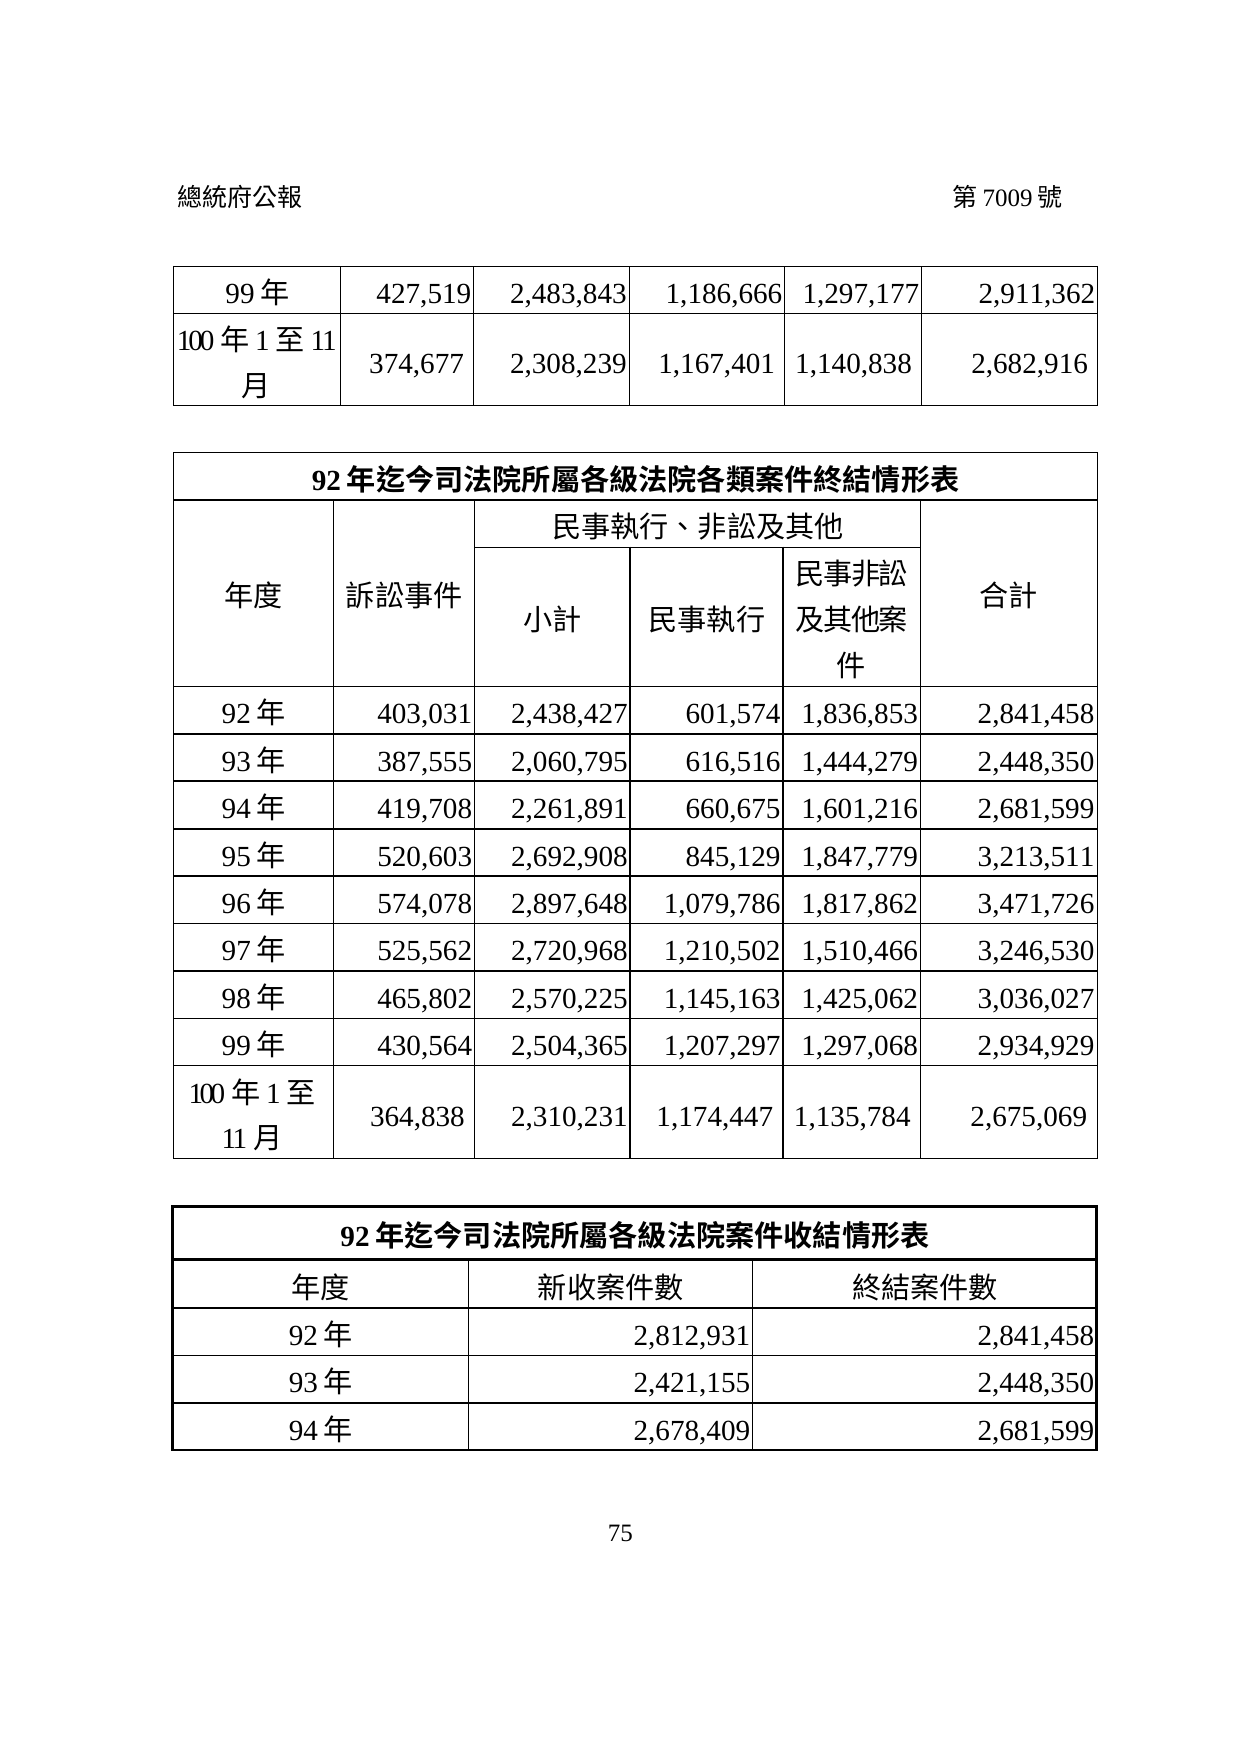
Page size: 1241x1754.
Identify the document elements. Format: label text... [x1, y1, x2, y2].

table_cell 2,438,427 [475, 687, 629, 733]
table_cell 合計 [921, 501, 1097, 686]
table_cell 465,802 [334, 972, 474, 1017]
table_cell 387,555 [334, 735, 474, 780]
table_cell 845,129 [631, 830, 782, 875]
table_cell 403,031 [334, 687, 474, 733]
table_cell 1,167,401 [630, 314, 784, 405]
table_cell 92年 [174, 1309, 468, 1354]
table_cell 100年1至11月 [174, 314, 340, 405]
table_cell 1,174,447 [631, 1066, 782, 1158]
table_cell 525,562 [334, 924, 474, 970]
table_cell 2,841,458 [921, 687, 1097, 733]
table_cell 2,675,069 [921, 1066, 1097, 1158]
table_cell 574,078 [334, 877, 474, 923]
table_cell 1,847,779 [784, 830, 920, 875]
table_cell 99年 [174, 267, 340, 313]
table_cell 年度 [174, 1261, 468, 1307]
table_cell 520,603 [334, 830, 474, 875]
table_cell 100年1至11月 [174, 1066, 333, 1158]
table_cell 1,297,177 [785, 267, 921, 313]
table_header 92年迄今司法院所屬各級法院各類案件終結情形表 [174, 453, 1097, 499]
table_cell 新收案件數 [469, 1261, 752, 1307]
table_cell 660,675 [631, 782, 782, 828]
table_cell 2,310,231 [475, 1066, 629, 1158]
table_cell 1,207,297 [631, 1019, 782, 1065]
table_cell 2,934,929 [921, 1019, 1097, 1065]
table_cell 93年 [174, 1356, 468, 1402]
table_cell 2,692,908 [475, 830, 629, 875]
table_cell 小計 [475, 548, 629, 686]
table_cell 1,425,062 [784, 972, 920, 1017]
table_cell 1,140,838 [785, 314, 921, 405]
table_cell 年度 [174, 501, 333, 686]
table_cell 1,510,466 [784, 924, 920, 970]
table_cell 1,079,786 [631, 877, 782, 923]
table_cell 94年 [174, 782, 333, 828]
table_cell 2,261,891 [475, 782, 629, 828]
table_cell 1,817,862 [784, 877, 920, 923]
table_cell 427,519 [341, 267, 473, 313]
table_cell 2,812,931 [469, 1309, 752, 1354]
table_cell 97年 [174, 924, 333, 970]
table_cell 2,681,599 [753, 1404, 1095, 1449]
table_cell 419,708 [334, 782, 474, 828]
table_cell 2,841,458 [753, 1309, 1095, 1354]
table_cell 民事非訟及其他案件 [784, 548, 920, 686]
table_cell 98年 [174, 972, 333, 1017]
table_cell 601,574 [631, 687, 782, 733]
table_cell 93年 [174, 735, 333, 780]
table_cell 374,677 [341, 314, 473, 405]
table_cell 1,444,279 [784, 735, 920, 780]
table_cell 1,297,068 [784, 1019, 920, 1065]
table_cell 2,911,362 [922, 267, 1097, 313]
table_cell 訴訟事件 [334, 501, 474, 686]
table_cell 民事執行、非訟及其他 [475, 501, 920, 547]
table_cell 96年 [174, 877, 333, 923]
table_cell 2,678,409 [469, 1404, 752, 1449]
table_cell 1,135,784 [784, 1066, 920, 1158]
table_cell 95年 [174, 830, 333, 875]
table_cell 2,483,843 [474, 267, 629, 313]
table_cell 2,421,155 [469, 1356, 752, 1402]
table_cell 1,836,853 [784, 687, 920, 733]
table_cell 1,186,666 [630, 267, 784, 313]
table_cell 2,060,795 [475, 735, 629, 780]
table_cell 2,448,350 [921, 735, 1097, 780]
table_cell 99年 [174, 1019, 333, 1065]
table_cell 616,516 [631, 735, 782, 780]
table_cell 1,210,502 [631, 924, 782, 970]
table_cell 民事執行 [631, 548, 782, 686]
table_cell 3,213,511 [921, 830, 1097, 875]
table_cell 364,838 [334, 1066, 474, 1158]
table_cell 3,246,530 [921, 924, 1097, 970]
table_header 92年迄今司法院所屬各級法院案件收結情形表 [174, 1208, 1095, 1258]
table_cell 94年 [174, 1404, 468, 1449]
table_cell 3,036,027 [921, 972, 1097, 1017]
table_cell 3,471,726 [921, 877, 1097, 923]
table_cell 2,448,350 [753, 1356, 1095, 1402]
table_cell 2,570,225 [475, 972, 629, 1017]
table_cell 92年 [174, 687, 333, 733]
table_cell 2,897,648 [475, 877, 629, 923]
table_cell 430,564 [334, 1019, 474, 1065]
table_cell 2,720,968 [475, 924, 629, 970]
table_cell 2,308,239 [474, 314, 629, 405]
table_cell 1,145,163 [631, 972, 782, 1017]
table_cell 2,682,916 [922, 314, 1097, 405]
table_cell 2,504,365 [475, 1019, 629, 1065]
table_cell 2,681,599 [921, 782, 1097, 828]
table_cell 1,601,216 [784, 782, 920, 828]
table_cell 終結案件數 [753, 1261, 1095, 1307]
